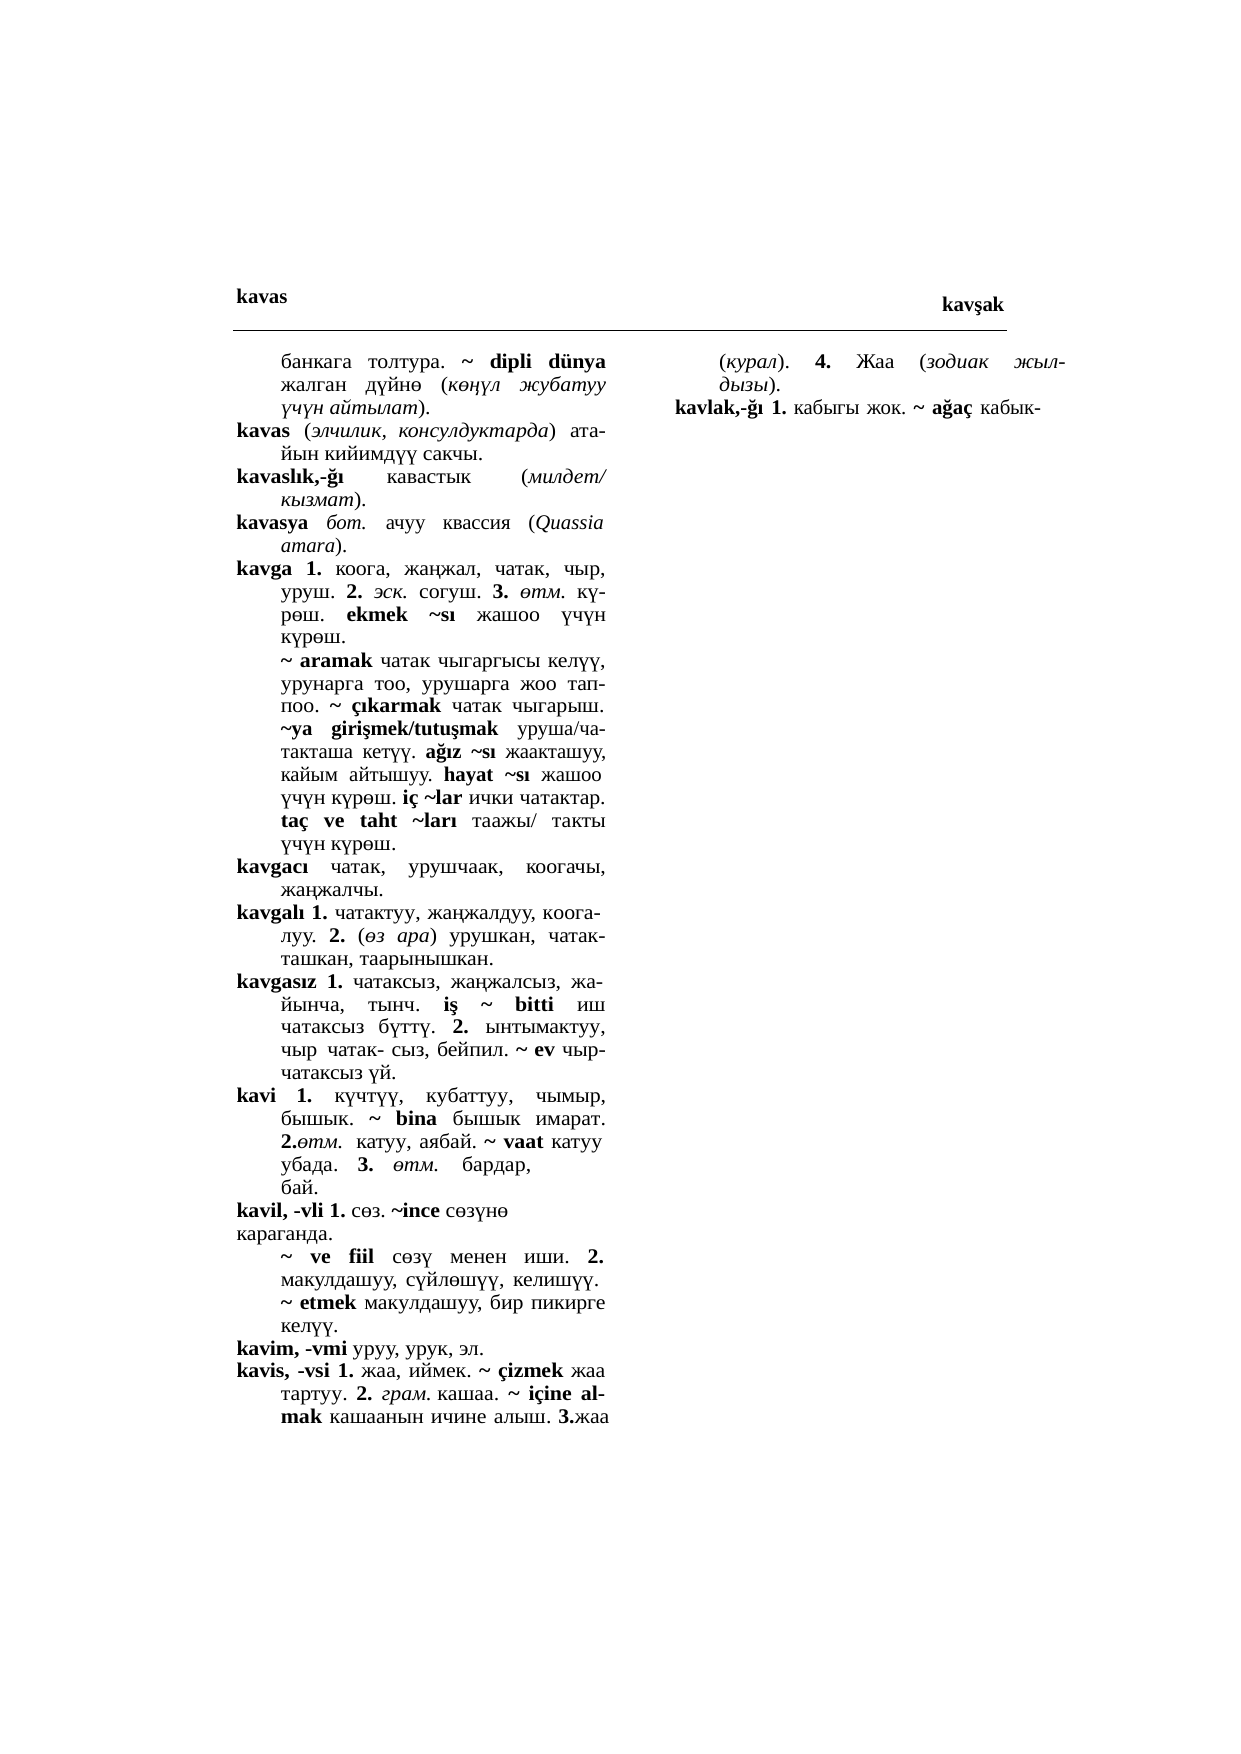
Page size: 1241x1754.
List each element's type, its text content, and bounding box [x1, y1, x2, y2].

text kavasya бот. ачуу квассия (Quassia amara). [236, 511, 606, 557]
text kavga 1. коога, жаңжал, чатак, чыр, уруш. 2. эск. согуш. 3. өтм. кү- рөш. ekmek ~sı жашоо үчүн күрөш. [236, 557, 606, 648]
text kavlak,-ğı 1. кабыгы жок. ~ ağaç кабык- [675, 396, 1065, 419]
text kavgasız 1. чатаксыз, жаңжалсыз, жа- [236, 970, 609, 993]
text ~ etmek макулдашуу, бир пикирге келүү. [281, 1291, 606, 1337]
text убада. 3. өтм. бардар, бай. [281, 1153, 531, 1199]
text үчүн күрөш. iç ~lar ички чатактар. taç ve taht ~ları таажы/ такты үчүн күрөш. [281, 786, 606, 855]
text ~ aramak чатак чыгаргысы келүү, урунарга тоо, урушарга жоо тап- поо. ~ çıkarmak чатак чыгарыш. [281, 649, 606, 717]
text kavşak [942, 292, 1065, 316]
text kavas [236, 284, 288, 308]
text mak кашаанын ичине алыш. 3.жаа [281, 1406, 609, 1428]
text kavaslık,-ğı кавастык (милдет/ [236, 465, 609, 488]
text (курал). 4. Жаа (зодиак жыл- дызы). [719, 350, 1065, 396]
text банкага толтура. ~ dipli dünya жалган дүйнө (көңүл жубатуу үчүн айтылат). [281, 350, 606, 419]
text kavgacı чатак, урушчаак, коогачы, жаңжалчы. [236, 855, 606, 901]
text ~ya girişmek/tutuşmak уруша/ча- такташа кетүү. ağız ~sı жаакташуу, кайым айтышуу. hayat ~sı жашоо [281, 717, 606, 786]
text кызмат). [281, 488, 368, 511]
text kavas (элчилик, консулдуктарда) ата- йын кийимдүү сакчы. [236, 419, 606, 465]
text kavil, -vli 1. сөз. ~ince сөзүнө караганда. [236, 1199, 609, 1245]
text луу. 2. (өз ара) урушкан, чатак- ташкан, таарынышкан. [281, 924, 606, 970]
text йынча, тынч. iş ~ bitti иш чатаксыз бүттү. 2. ынтымактуу, чыр чатак- сыз, бейпил. ~ ev чыр-чатаксыз үй. [281, 993, 606, 1084]
text kavim, -vmi уруу, урук, эл. [236, 1337, 609, 1359]
text kavgalı 1. чатактуу, жаңжалдуу, коога- [236, 901, 609, 924]
text макулдашуу, сүйлөшүү, келишүү. [281, 1268, 606, 1291]
text ~ ve fiil сөзү менен иши. 2. [281, 1245, 606, 1268]
text kavi 1. күчтүү, кубаттуу, чымыр, бышык. ~ binа бышык имарат. 2.өтм. катуу, аябай. ~ vaat катуу [236, 1084, 606, 1153]
text kavis, -vsi 1. жаа, иймек. ~ çizmek жаа тартуу. 2. грам. кашаа. ~ içine al- [236, 1359, 606, 1405]
